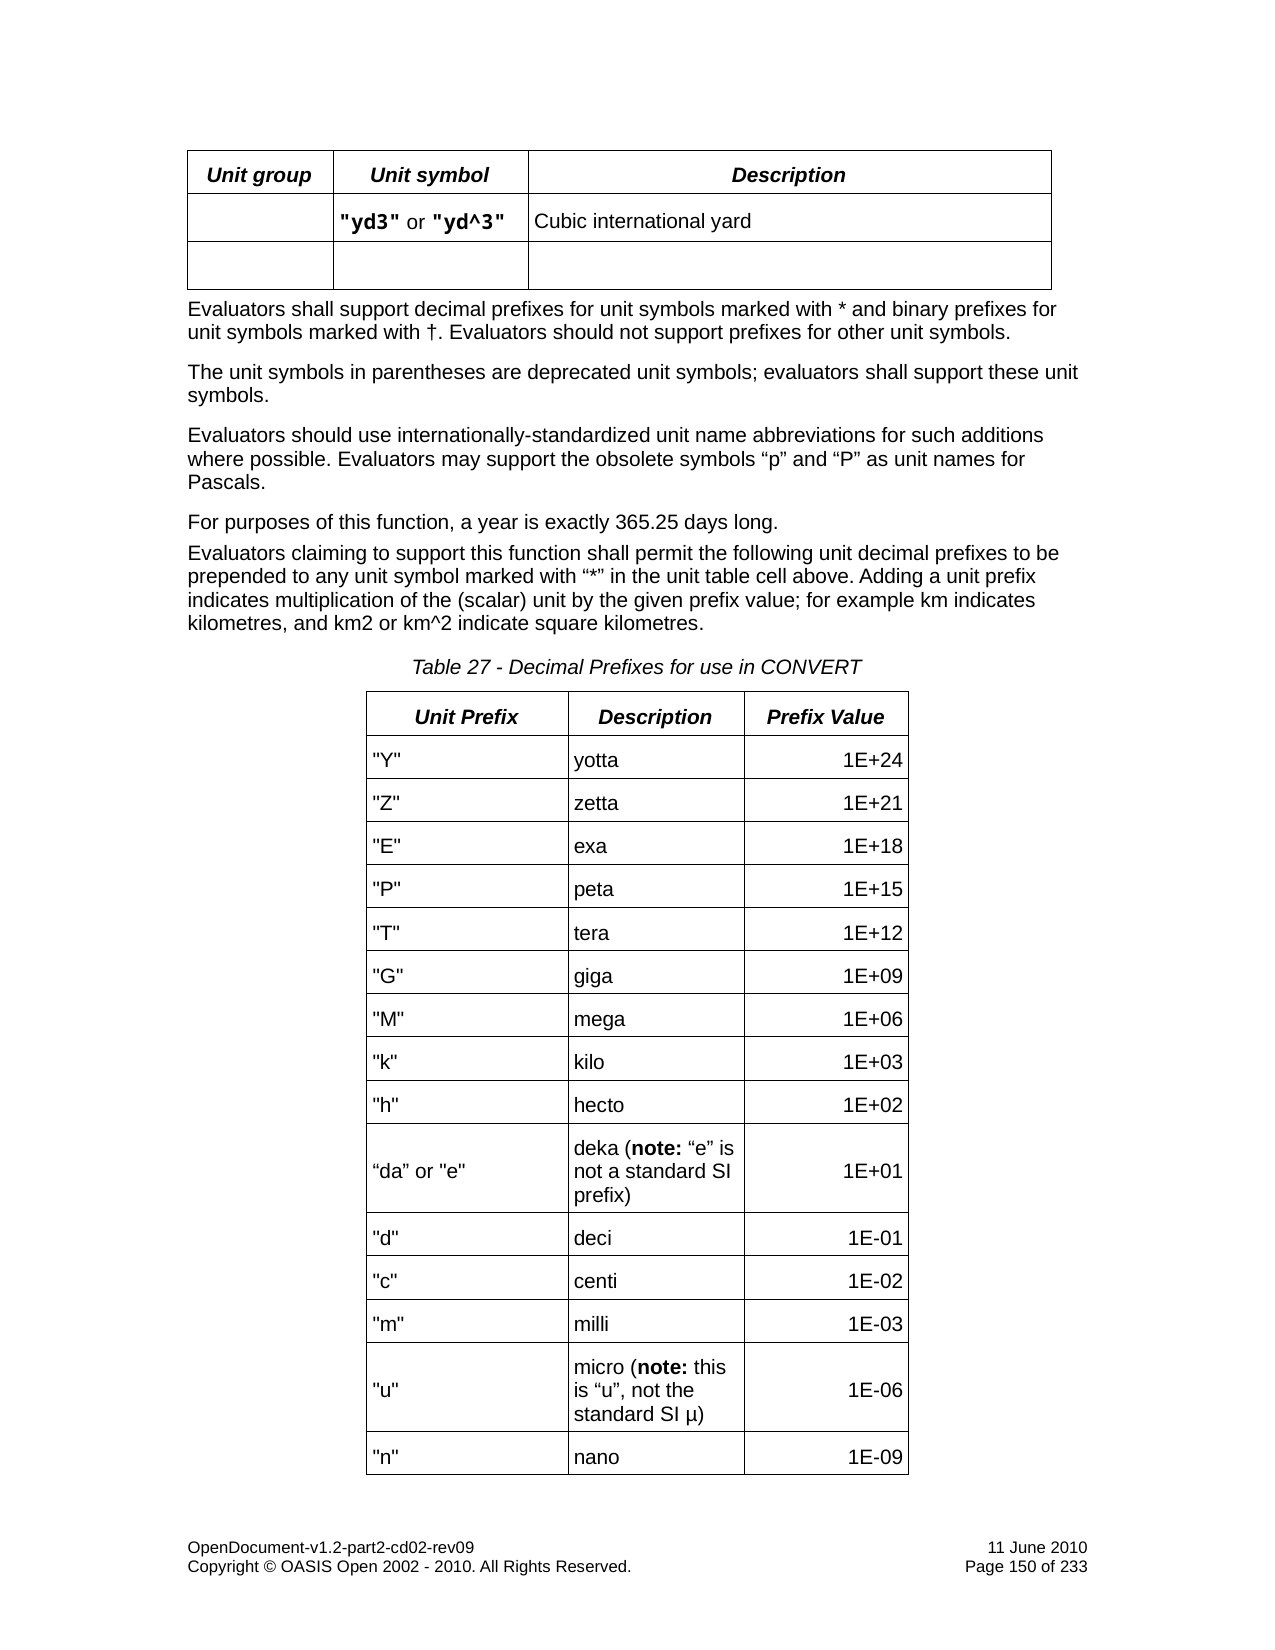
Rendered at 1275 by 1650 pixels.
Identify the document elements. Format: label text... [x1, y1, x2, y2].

table_cell "P" [367, 865, 568, 907]
table_cell 1E-09 [745, 1432, 908, 1474]
table_cell 1E+12 [745, 908, 908, 950]
table_cell kilo [569, 1037, 744, 1079]
table_cell [334, 242, 528, 289]
table_cell “da” or "e" [367, 1124, 568, 1212]
table_header Description [569, 692, 744, 734]
table_cell [529, 242, 1051, 289]
text Evaluators should use internationally-standardized unit name abbreviations for such additions where possible. Evaluators may support the obsolete symbols “p” and “P” as unit names for Pascals. [187, 424, 1088, 494]
table_cell "E" [367, 822, 568, 864]
table_cell 1E-02 [745, 1256, 908, 1298]
table_cell centi [569, 1256, 744, 1298]
table_cell "yd3" or "yd^3" [334, 194, 528, 241]
table_cell deci [569, 1213, 744, 1255]
table_cell "c" [367, 1256, 568, 1298]
table_cell 1E+01 [745, 1124, 908, 1212]
table_cell [188, 242, 333, 289]
table_cell hecto [569, 1081, 744, 1123]
table_cell [188, 194, 333, 241]
table_cell exa [569, 822, 744, 864]
text The unit symbols in parentheses are deprecated unit symbols; evaluators shall support these unit symbols. [187, 361, 1088, 407]
table_header Unit Prefix [367, 692, 568, 734]
table_header Prefix Value [745, 692, 908, 734]
table_header Unit group [188, 151, 333, 193]
table_cell 1E+03 [745, 1037, 908, 1079]
text Evaluators claiming to support this function shall permit the following unit decimal prefixes to be prepended to any unit symbol marked with “*” in the unit table cell above. Adding a unit prefix indicates multiplication of the (scalar) unit by the given prefix value; for example km indicates kilometres, and km2 or km^2 indicate square kilometres. [187, 542, 1088, 635]
table_cell 1E-06 [745, 1343, 908, 1431]
table_cell peta [569, 865, 744, 907]
table_cell mega [569, 994, 744, 1036]
table_cell "n" [367, 1432, 568, 1474]
table_cell nano [569, 1432, 744, 1474]
table_header Description [529, 151, 1051, 193]
table_cell yotta [569, 736, 744, 778]
text Evaluators shall support decimal prefixes for unit symbols marked with * and binary prefixes for unit symbols marked with †. Evaluators should not support prefixes for other unit symbols. [187, 298, 1088, 344]
table_cell zetta [569, 779, 744, 821]
table_cell milli [569, 1300, 744, 1342]
table_cell "u" [367, 1343, 568, 1431]
table_cell tera [569, 908, 744, 950]
table_cell 1E+21 [745, 779, 908, 821]
table_cell 1E+06 [745, 994, 908, 1036]
table_cell 1E+24 [745, 736, 908, 778]
table_cell "G" [367, 951, 568, 993]
table_header Unit symbol [334, 151, 528, 193]
table_cell 1E+15 [745, 865, 908, 907]
table_cell 1E-03 [745, 1300, 908, 1342]
table_cell 1E+18 [745, 822, 908, 864]
text Table 27 - Decimal Prefixes for use in CONVERT [187, 656, 1088, 679]
table_cell "M" [367, 994, 568, 1036]
table_cell "k" [367, 1037, 568, 1079]
table_cell deka (note: “e” is not a standard SI prefix) [569, 1124, 744, 1212]
table_cell giga [569, 951, 744, 993]
table_cell "Y" [367, 736, 568, 778]
table_cell "d" [367, 1213, 568, 1255]
table_cell "m" [367, 1300, 568, 1342]
table_cell Cubic international yard [529, 194, 1051, 241]
table_cell 1E+09 [745, 951, 908, 993]
table_cell "T" [367, 908, 568, 950]
table_cell micro (note: this is “u”, not the standard SI µ) [569, 1343, 744, 1431]
text For purposes of this function, a year is exactly 365.25 days long. [187, 510, 1088, 534]
table_cell "Z" [367, 779, 568, 821]
table_cell "h" [367, 1081, 568, 1123]
table_cell 1E+02 [745, 1081, 908, 1123]
table_cell 1E-01 [745, 1213, 908, 1255]
